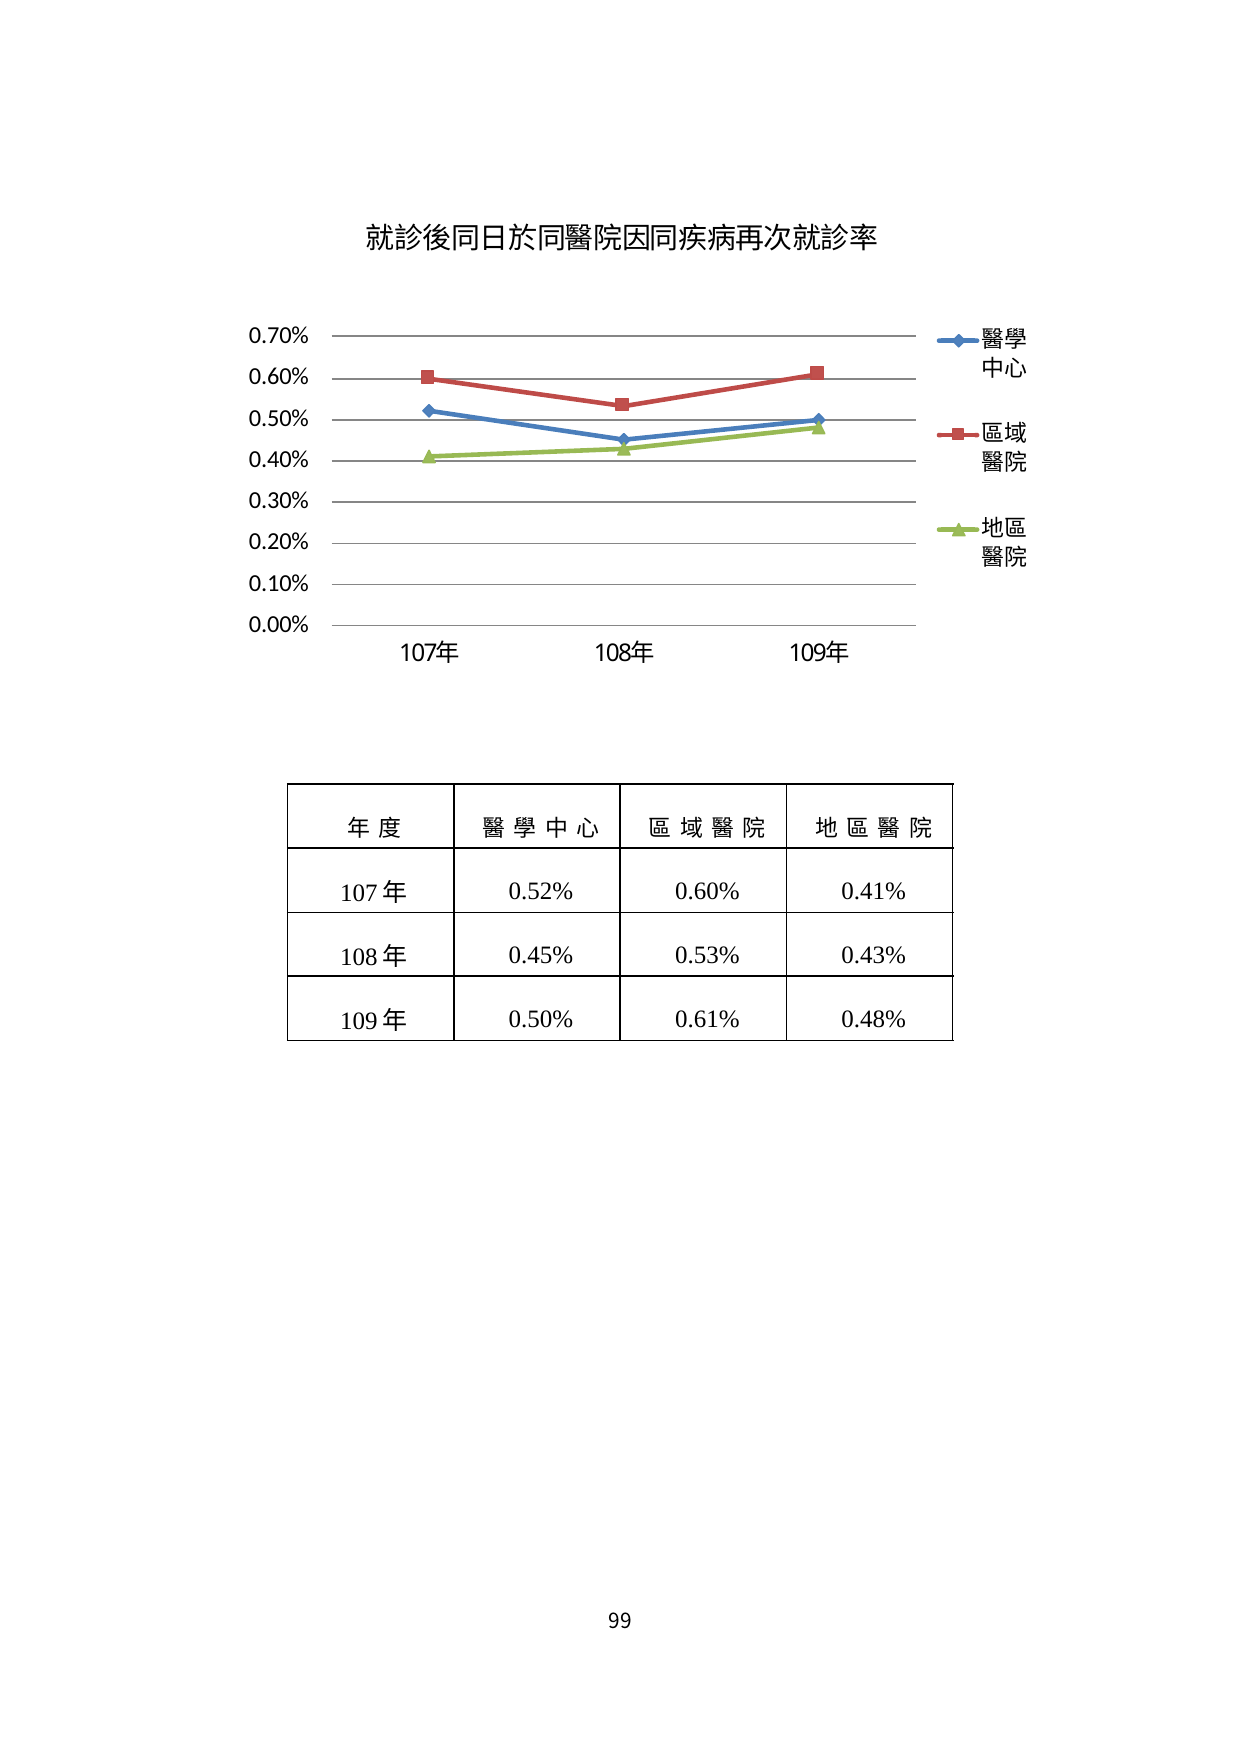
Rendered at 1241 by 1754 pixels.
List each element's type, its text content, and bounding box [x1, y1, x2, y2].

table_cell 109年 [288, 977, 453, 1039]
table_cell 0.53% [621, 913, 786, 975]
table_cell 0.43% [787, 913, 952, 975]
table_cell 0.41% [787, 849, 952, 911]
table_cell 0.52% [455, 849, 619, 911]
table_header 醫學中心 [455, 785, 619, 847]
table_cell 0.45% [455, 913, 619, 975]
table_cell 0.61% [621, 977, 786, 1039]
table_header 區域醫院 [621, 785, 786, 847]
table_header 年度 [288, 785, 453, 847]
table_cell 0.60% [621, 849, 786, 911]
table_header 地區醫院 [787, 785, 952, 847]
table_cell 0.50% [455, 977, 619, 1039]
table_cell 107年 [288, 849, 453, 911]
table_cell 0.48% [787, 977, 952, 1039]
table_cell 108年 [288, 913, 453, 975]
